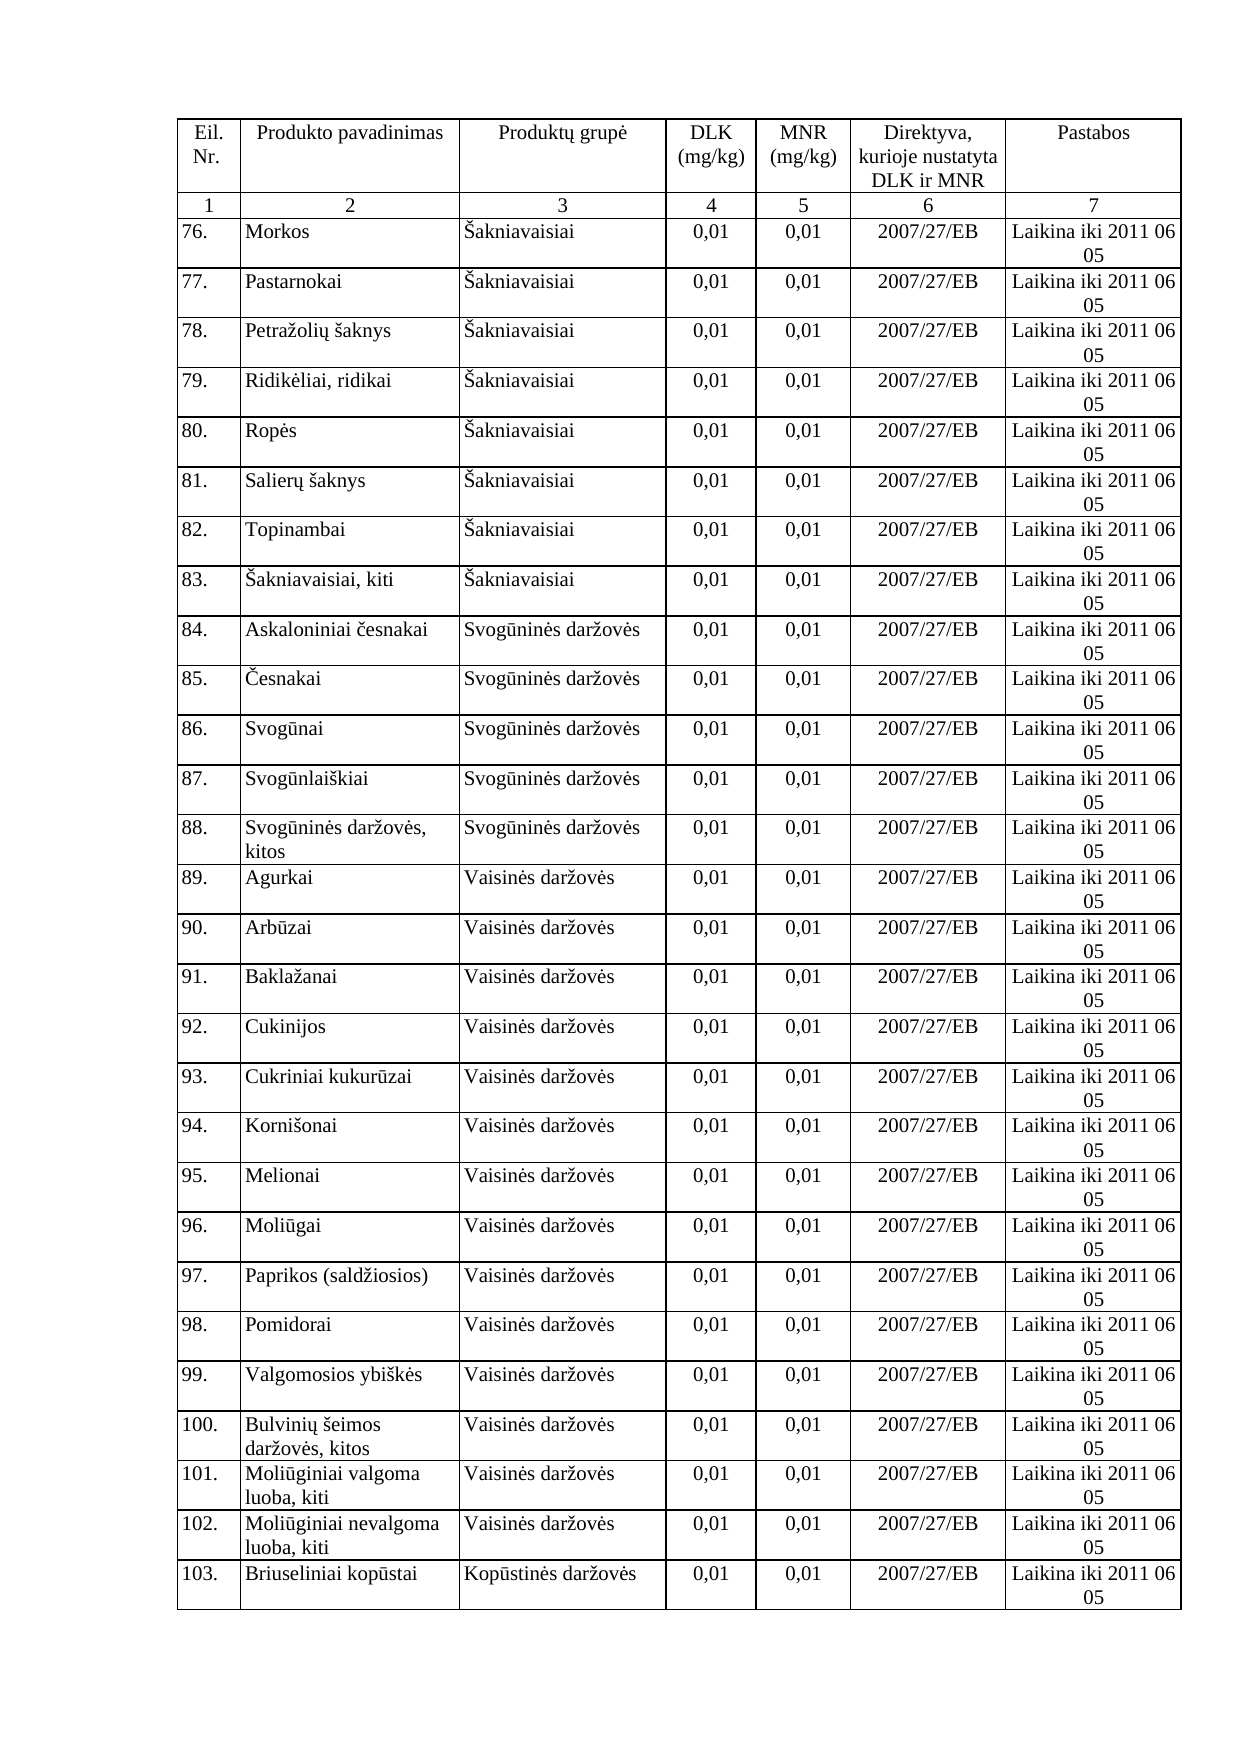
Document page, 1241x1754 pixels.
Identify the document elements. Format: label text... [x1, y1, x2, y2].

table_cell 102. [178, 1511, 240, 1559]
table_cell Salierų šaknys [241, 468, 459, 516]
table_cell 0,01 [757, 666, 850, 714]
table_cell Valgomosios ybiškės [241, 1362, 459, 1410]
table_cell 0,01 [757, 716, 850, 764]
table_cell 0,01 [667, 1014, 755, 1062]
table_cell 2007/27/EB [851, 368, 1005, 416]
table_cell 0,01 [757, 1213, 850, 1261]
table_cell Vaisinės daržovės [460, 1213, 665, 1261]
table_header Pastabos [1006, 120, 1180, 192]
table_cell Moliūgai [241, 1213, 459, 1261]
table_cell 0,01 [757, 1312, 850, 1360]
table_cell 0,01 [667, 1163, 755, 1211]
table_cell 2007/27/EB [851, 1213, 1005, 1261]
table_cell 0,01 [757, 1511, 850, 1559]
table_cell 0,01 [667, 1511, 755, 1559]
table_cell 0,01 [667, 766, 755, 814]
table_cell Šakniavaisiai [460, 567, 665, 615]
table_cell Morkos [241, 219, 459, 267]
table_cell 2007/27/EB [851, 1163, 1005, 1211]
table_cell Svogūninės daržovės [460, 716, 665, 764]
table_cell Vaisinės daržovės [460, 1163, 665, 1211]
table_cell 0,01 [667, 965, 755, 1012]
table_cell Svogūninės daržovės [460, 666, 665, 714]
table_cell 98. [178, 1312, 240, 1360]
table_cell 2007/27/EB [851, 666, 1005, 714]
table_cell 0,01 [667, 915, 755, 963]
table_cell 0,01 [757, 1064, 850, 1112]
table_cell Paprikos (saldžiosios) [241, 1263, 459, 1311]
table_cell 2007/27/EB [851, 468, 1005, 516]
table_cell 94. [178, 1113, 240, 1162]
table_cell Melionai [241, 1163, 459, 1211]
table_cell 2007/27/EB [851, 1263, 1005, 1311]
table_cell 1 [236, 193, 240, 217]
table_cell 2007/27/EB [851, 1113, 1005, 1162]
table_cell 2007/27/EB [851, 1511, 1005, 1559]
table_cell 0,01 [667, 269, 755, 317]
table_cell 0,01 [667, 219, 755, 267]
table_cell 0,01 [667, 418, 755, 466]
table_cell 2007/27/EB [851, 269, 1005, 317]
table_header Produktų grupė [460, 120, 665, 192]
table_cell 78. [178, 318, 240, 367]
table_cell Svogūnlaiškiai [241, 766, 459, 814]
table_cell 97. [178, 1263, 240, 1311]
table_cell 0,01 [667, 567, 755, 615]
table_cell 2007/27/EB [851, 1064, 1005, 1112]
table_cell 2007/27/EB [851, 766, 1005, 814]
table_cell 0,01 [667, 368, 755, 416]
table_cell 91. [178, 965, 240, 1012]
table_cell 90. [178, 915, 240, 963]
table_cell 0,01 [757, 915, 850, 963]
table_cell 89. [178, 865, 240, 913]
table_cell 2007/27/EB [851, 915, 1005, 963]
table_cell 2007/27/EB [851, 418, 1005, 466]
table_cell 2007/27/EB [851, 1461, 1005, 1509]
table_cell 101. [178, 1461, 240, 1509]
table_cell 2 [455, 193, 459, 217]
table_cell 0,01 [757, 1561, 850, 1609]
table_cell Šakniavaisiai [460, 368, 665, 416]
table_cell Agurkai [241, 865, 459, 913]
table_header DLK (mg/kg) [667, 120, 755, 192]
table_cell Topinambai [241, 517, 459, 565]
table_cell Kopūstinės daržovės [460, 1561, 665, 1609]
table_cell 2007/27/EB [851, 1561, 1005, 1609]
table_cell 0,01 [757, 1163, 850, 1211]
table_cell 2007/27/EB [851, 1312, 1005, 1360]
table_cell Ropės [241, 418, 459, 466]
table_cell 0,01 [757, 815, 850, 863]
table_cell 0,01 [757, 269, 850, 317]
table_cell 0,01 [757, 567, 850, 615]
table_cell 0,01 [757, 865, 850, 913]
table_cell 95. [178, 1163, 240, 1211]
table_cell 77. [178, 269, 240, 317]
table_cell Šakniavaisiai [460, 269, 665, 317]
table_cell 2007/27/EB [851, 567, 1005, 615]
table_cell Pastarnokai [241, 269, 459, 317]
table_cell 0,01 [757, 318, 850, 367]
table_cell 103. [178, 1561, 240, 1609]
table_cell 99. [178, 1362, 240, 1410]
table_cell 0,01 [757, 219, 850, 267]
table_cell 0,01 [667, 1561, 755, 1609]
table_cell 0,01 [667, 1213, 755, 1261]
table_cell 0,01 [667, 617, 755, 665]
table_cell Šakniavaisiai [460, 318, 665, 367]
table_cell 96. [178, 1213, 240, 1261]
table_cell 83. [178, 567, 240, 615]
table_cell Vaisinės daržovės [460, 1362, 665, 1410]
table_cell Briuseliniai kopūstai [241, 1561, 459, 1609]
table_cell Arbūzai [241, 915, 459, 963]
table_cell Svogūninės daržovės [460, 815, 665, 863]
table_cell 2007/27/EB [851, 716, 1005, 764]
table_cell 0,01 [757, 368, 850, 416]
table_cell 0,01 [757, 617, 850, 665]
table_cell 2007/27/EB [851, 517, 1005, 565]
table_cell Šakniavaisiai [460, 517, 665, 565]
table_cell 2007/27/EB [851, 1014, 1005, 1062]
table_cell 0,01 [757, 1113, 850, 1162]
table_cell 0,01 [667, 468, 755, 516]
table_cell 0,01 [667, 815, 755, 863]
table_cell 0,01 [667, 1263, 755, 1311]
table_cell 0,01 [667, 1064, 755, 1112]
table_cell Vaisinės daržovės [460, 1312, 665, 1360]
table_cell 0,01 [667, 318, 755, 367]
table_cell Baklažanai [241, 965, 459, 1012]
table_cell 2007/27/EB [851, 219, 1005, 267]
table_cell 0,01 [757, 766, 850, 814]
table_header Produkto pavadinimas [241, 120, 459, 192]
table_cell 6 [1001, 193, 1005, 217]
table_cell 0,01 [667, 1412, 755, 1460]
table_cell Pomidorai [241, 1312, 459, 1360]
table_cell Svogūninės daržovės [460, 617, 665, 665]
table_cell Vaisinės daržovės [460, 1461, 665, 1509]
table_cell 76. [178, 219, 240, 267]
table_cell Vaisinės daržovės [460, 1064, 665, 1112]
table_cell Askaloniniai česnakai [241, 617, 459, 665]
table_cell Vaisinės daržovės [460, 1014, 665, 1062]
table_cell 92. [178, 1014, 240, 1062]
table_cell 93. [178, 1064, 240, 1112]
table_cell 0,01 [757, 517, 850, 565]
table_cell 2 [241, 193, 245, 217]
table_cell Ridikėliai, ridikai [241, 368, 459, 416]
table_cell 2007/27/EB [851, 1362, 1005, 1410]
table_cell Vaisinės daržovės [460, 1412, 665, 1460]
table_cell 2007/27/EB [851, 965, 1005, 1012]
table_cell 2007/27/EB [851, 1412, 1005, 1460]
table_cell 80. [178, 418, 240, 466]
table_cell 2007/27/EB [851, 318, 1005, 367]
table_cell 86. [178, 716, 240, 764]
table_cell 0,01 [667, 1113, 755, 1162]
table_cell 0,01 [667, 1312, 755, 1360]
table_cell Petražolių šaknys [241, 318, 459, 367]
table_cell 0,01 [757, 468, 850, 516]
table_cell Šakniavaisiai [460, 418, 665, 466]
table_cell 0,01 [667, 716, 755, 764]
table_cell Šakniavaisiai [460, 468, 665, 516]
table_cell Vaisinės daržovės [460, 915, 665, 963]
table_cell 2007/27/EB [851, 617, 1005, 665]
table_cell 5 [846, 193, 850, 217]
table_cell Vaisinės daržovės [460, 965, 665, 1012]
table_cell 0,01 [757, 1014, 850, 1062]
table_cell 0,01 [667, 666, 755, 714]
table_cell Vaisinės daržovės [460, 1511, 665, 1559]
table_cell 0,01 [667, 1362, 755, 1410]
table_cell 0,01 [757, 1263, 850, 1311]
table_cell Cukinijos [241, 1014, 459, 1062]
table_cell 84. [178, 617, 240, 665]
table_header MNR (mg/kg) [757, 120, 850, 192]
table_cell 2007/27/EB [851, 815, 1005, 863]
table_cell 81. [178, 468, 240, 516]
table_cell 0,01 [757, 1461, 850, 1509]
table_cell 0,01 [667, 517, 755, 565]
table_cell 88. [178, 815, 240, 863]
table_cell 0,01 [757, 418, 850, 466]
table_cell 85. [178, 666, 240, 714]
table_cell 0,01 [757, 1412, 850, 1460]
table_cell 79. [178, 368, 240, 416]
table_cell 0,01 [757, 1362, 850, 1410]
table_cell Cukriniai kukurūzai [241, 1064, 459, 1112]
table_cell Česnakai [241, 666, 459, 714]
table_header Eil. Nr. [178, 120, 240, 192]
table_cell 0,01 [667, 1461, 755, 1509]
table_cell 2007/27/EB [851, 865, 1005, 913]
table_cell 87. [178, 766, 240, 814]
table_cell Vaisinės daržovės [460, 1113, 665, 1162]
table_cell 0,01 [667, 865, 755, 913]
table_cell Svogūnai [241, 716, 459, 764]
table_cell 0,01 [757, 965, 850, 1012]
table_cell 100. [178, 1412, 240, 1460]
table_cell Vaisinės daržovės [460, 865, 665, 913]
table_cell Vaisinės daržovės [460, 1263, 665, 1311]
table_cell Svogūninės daržovės [460, 766, 665, 814]
table_cell 82. [178, 517, 240, 565]
table_cell 7 [1006, 193, 1010, 217]
table_cell Šakniavaisiai, kiti [241, 567, 459, 615]
table_cell Kornišonai [241, 1113, 459, 1162]
table_cell Šakniavaisiai [460, 219, 665, 267]
